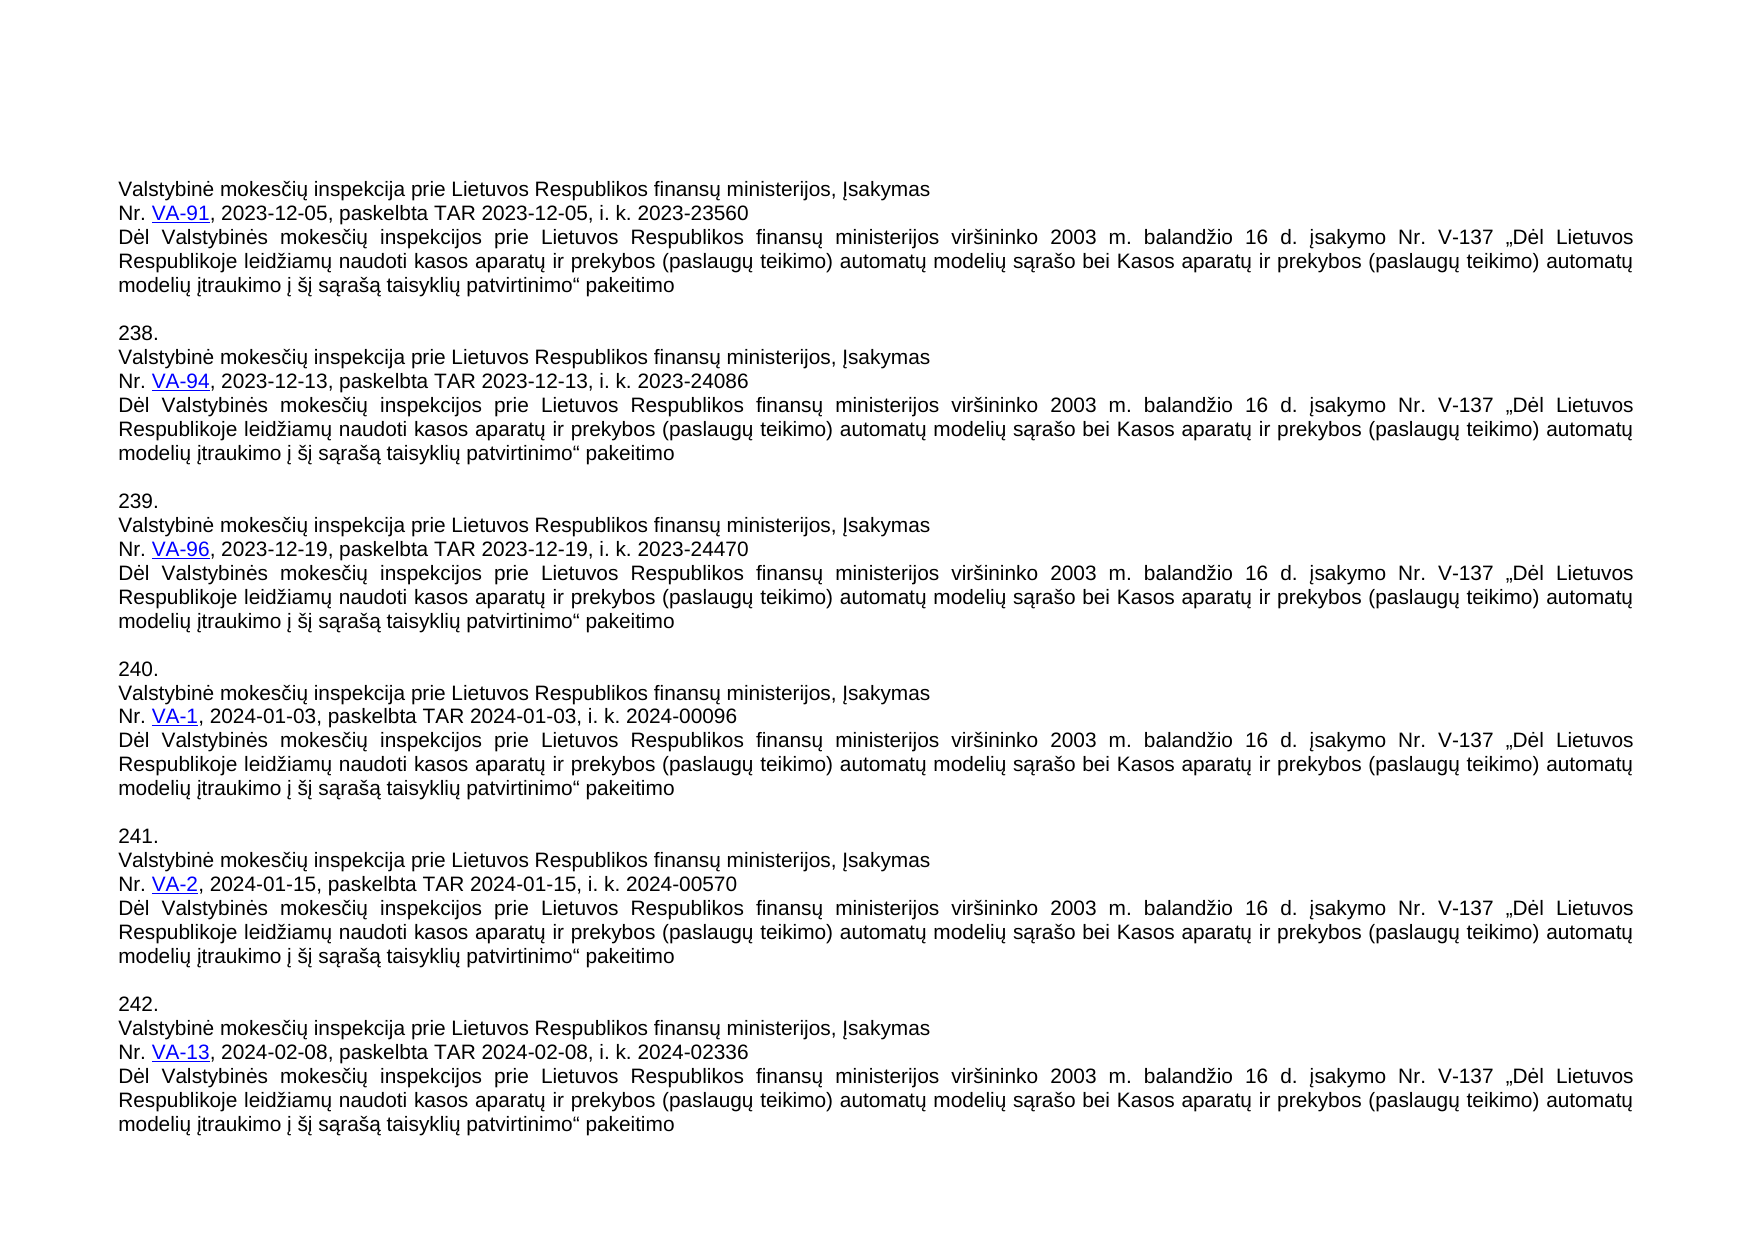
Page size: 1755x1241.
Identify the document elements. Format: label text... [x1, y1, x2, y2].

text Dėl Valstybinės mokesčių inspekcijos prie Lietuvos Respublikos finansų ministerijos viršininko 2003 m. balandžio 16 d. įsakymo Nr. V-137 „Dėl Lietuvos Respublikoje leidžiamų naudoti kasos aparatų ir prekybos (paslaugų teikimo) automatų modelių sąrašo bei Kasos aparatų ir prekybos (paslaugų teikimo) automatų modelių įtraukimo į šį sąrašą taisyklių patvirtinimo“ pakeitimo [118, 393, 1636, 465]
text 242. [118, 992, 1636, 1016]
text 239. [118, 489, 1636, 513]
text Dėl Valstybinės mokesčių inspekcijos prie Lietuvos Respublikos finansų ministerijos viršininko 2003 m. balandžio 16 d. įsakymo Nr. V-137 „Dėl Lietuvos Respublikoje leidžiamų naudoti kasos aparatų ir prekybos (paslaugų teikimo) automatų modelių sąrašo bei Kasos aparatų ir prekybos (paslaugų teikimo) automatų modelių įtraukimo į šį sąrašą taisyklių patvirtinimo“ pakeitimo [118, 896, 1636, 968]
text Nr. VA-94, 2023-12-13, paskelbta TAR 2023-12-13, i. k. 2023-24086 [118, 369, 1636, 393]
text 240. [118, 656, 1636, 680]
text Valstybinė mokesčių inspekcija prie Lietuvos Respublikos finansų ministerijos, Įsakymas [118, 177, 1636, 201]
text Nr. VA-13, 2024-02-08, paskelbta TAR 2024-02-08, i. k. 2024-02336 [118, 1040, 1636, 1064]
text Valstybinė mokesčių inspekcija prie Lietuvos Respublikos finansų ministerijos, Įsakymas [118, 680, 1636, 704]
text Nr. VA-2, 2024-01-15, paskelbta TAR 2024-01-15, i. k. 2024-00570 [118, 872, 1636, 896]
text Valstybinė mokesčių inspekcija prie Lietuvos Respublikos finansų ministerijos, Įsakymas [118, 513, 1636, 537]
text 238. [118, 321, 1636, 345]
text Nr. VA-96, 2023-12-19, paskelbta TAR 2023-12-19, i. k. 2023-24470 [118, 537, 1636, 561]
text Dėl Valstybinės mokesčių inspekcijos prie Lietuvos Respublikos finansų ministerijos viršininko 2003 m. balandžio 16 d. įsakymo Nr. V-137 „Dėl Lietuvos Respublikoje leidžiamų naudoti kasos aparatų ir prekybos (paslaugų teikimo) automatų modelių sąrašo bei Kasos aparatų ir prekybos (paslaugų teikimo) automatų modelių įtraukimo į šį sąrašą taisyklių patvirtinimo“ pakeitimo [118, 728, 1636, 800]
text Valstybinė mokesčių inspekcija prie Lietuvos Respublikos finansų ministerijos, Įsakymas [118, 345, 1636, 369]
text Valstybinė mokesčių inspekcija prie Lietuvos Respublikos finansų ministerijos, Įsakymas [118, 848, 1636, 872]
text Dėl Valstybinės mokesčių inspekcijos prie Lietuvos Respublikos finansų ministerijos viršininko 2003 m. balandžio 16 d. įsakymo Nr. V-137 „Dėl Lietuvos Respublikoje leidžiamų naudoti kasos aparatų ir prekybos (paslaugų teikimo) automatų modelių sąrašo bei Kasos aparatų ir prekybos (paslaugų teikimo) automatų modelių įtraukimo į šį sąrašą taisyklių patvirtinimo“ pakeitimo [118, 561, 1636, 632]
text Dėl Valstybinės mokesčių inspekcijos prie Lietuvos Respublikos finansų ministerijos viršininko 2003 m. balandžio 16 d. įsakymo Nr. V-137 „Dėl Lietuvos Respublikoje leidžiamų naudoti kasos aparatų ir prekybos (paslaugų teikimo) automatų modelių sąrašo bei Kasos aparatų ir prekybos (paslaugų teikimo) automatų modelių įtraukimo į šį sąrašą taisyklių patvirtinimo“ pakeitimo [118, 1064, 1636, 1136]
text Nr. VA-91, 2023-12-05, paskelbta TAR 2023-12-05, i. k. 2023-23560 [118, 201, 1636, 225]
text Valstybinė mokesčių inspekcija prie Lietuvos Respublikos finansų ministerijos, Įsakymas [118, 1016, 1636, 1040]
text 241. [118, 824, 1636, 848]
text Nr. VA-1, 2024-01-03, paskelbta TAR 2024-01-03, i. k. 2024-00096 [118, 704, 1636, 728]
text Dėl Valstybinės mokesčių inspekcijos prie Lietuvos Respublikos finansų ministerijos viršininko 2003 m. balandžio 16 d. įsakymo Nr. V-137 „Dėl Lietuvos Respublikoje leidžiamų naudoti kasos aparatų ir prekybos (paslaugų teikimo) automatų modelių sąrašo bei Kasos aparatų ir prekybos (paslaugų teikimo) automatų modelių įtraukimo į šį sąrašą taisyklių patvirtinimo“ pakeitimo [118, 225, 1636, 297]
